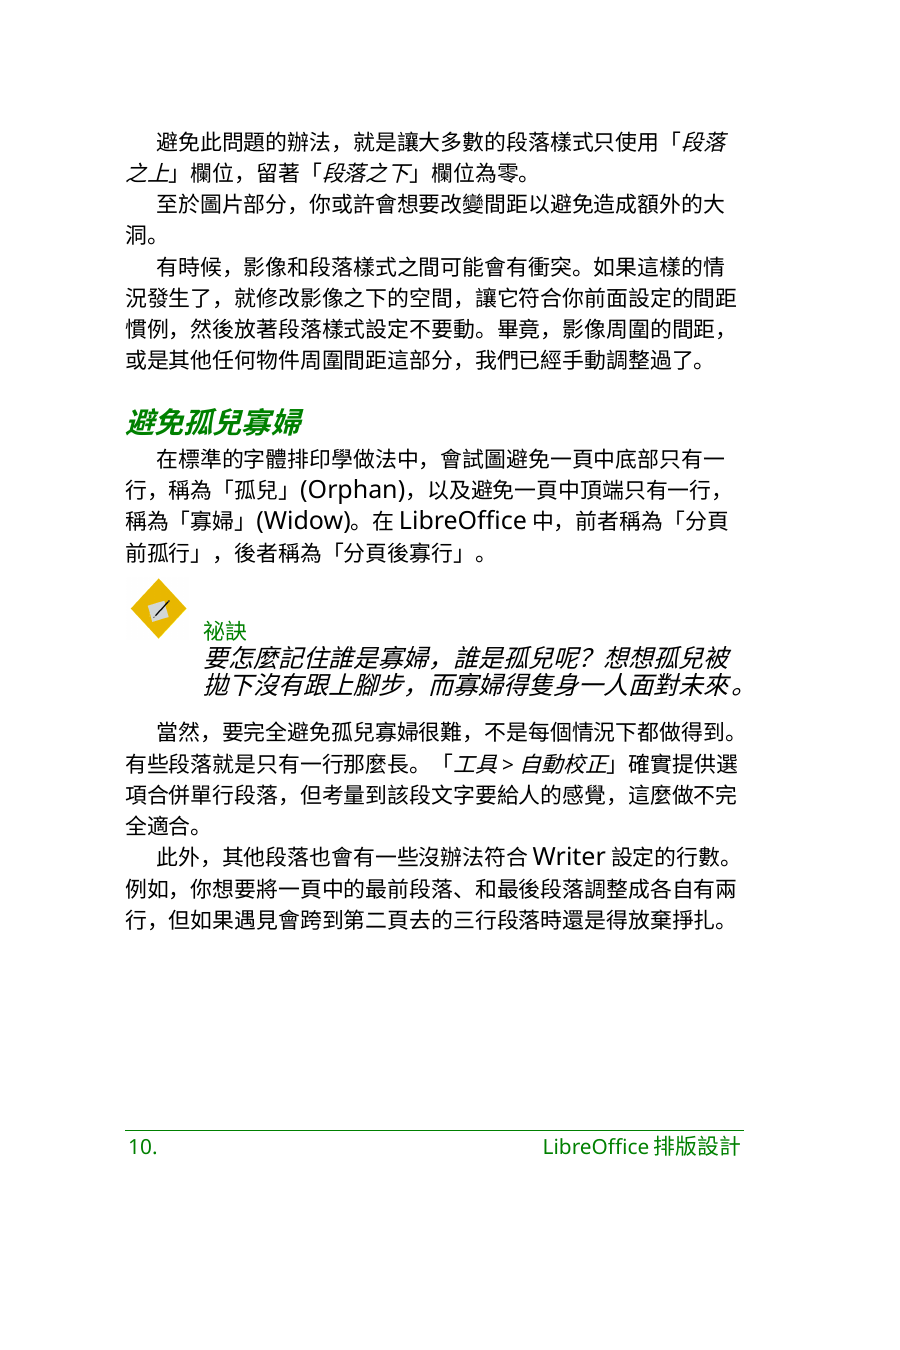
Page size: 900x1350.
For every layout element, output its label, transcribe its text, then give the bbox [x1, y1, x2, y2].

text 避免此問題的辦法，就是讓大多數的段落樣式只使用「段落之上」欄位，留著「段落之下」欄位為零。 [125, 125, 744, 187]
list 祕訣 [125, 576, 744, 646]
picture [126, 577, 189, 640]
text 至於圖片部分，你或許會想要改變間距以避免造成額外的大洞。 [125, 187, 744, 250]
text 在標準的字體排印學做法中，會試圖避免一頁中底部只有一行，稱為「孤兒」(Orphan)，以及避免一頁中頂端只有一行，稱為「寡婦」(Widow)。在LibreOffice中，前者稱為「分頁前孤行」，後者稱為「分頁後寡行」。 [125, 442, 744, 567]
text 此外，其他段落也會有一些沒辦法符合Writer設定的行數。例如，你想要將一頁中的最前段落、和最後段落調整成各自有兩行，但如果遇見會跨到第二頁去的三行段落時還是得放棄掙扎。 [125, 841, 744, 934]
text 有時候，影像和段落樣式之間可能會有衝突。如果這樣的情況發生了，就修改影像之下的空間，讓它符合你前面設定的間距慣例，然後放著段落樣式設定不要動。畢竟，影像周圍的間距，或是其他任何物件周圍間距這部分，我們已經手動調整過了。 [125, 250, 744, 375]
subtitle 避免孤兒寡婦 [125, 400, 744, 442]
text 要怎麼記住誰是寡婦，誰是孤兒呢？想想孤兒被拋下沒有跟上腳步，而寡婦得隻身一人面對未來。 [203, 646, 744, 700]
text 當然，要完全避免孤兒寡婦很難，不是每個情況下都做得到。有些段落就是只有一行那麼長。「工具 > 自動校正」確實提供選項合併單行段落，但考量到該段文字要給人的感覺，這麼做不完全適合。 [125, 716, 744, 841]
